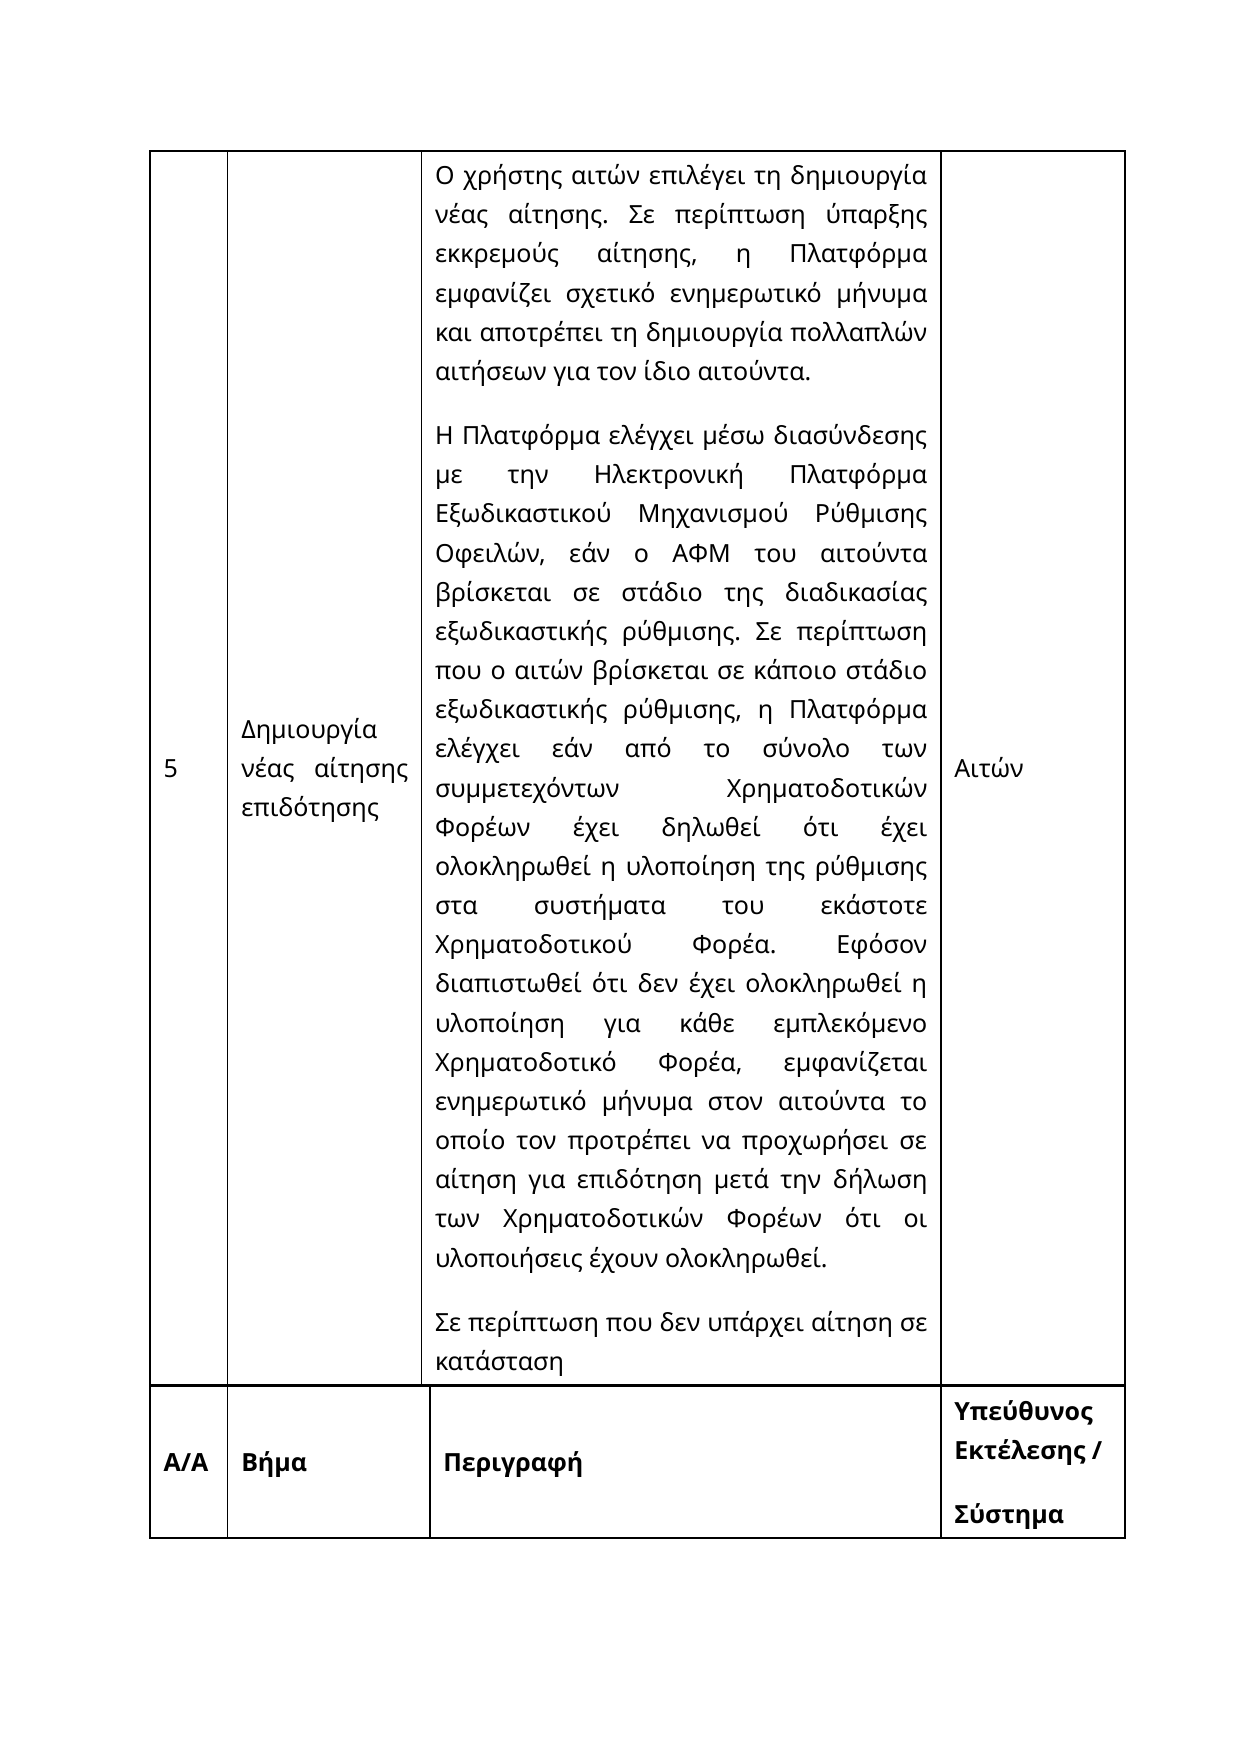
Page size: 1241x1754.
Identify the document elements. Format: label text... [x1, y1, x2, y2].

table_cell Αιτών [942, 152, 1124, 1384]
table_cell Δημιουργία νέας αίτησης επιδότησης [228, 152, 421, 1384]
table_cell 5 [151, 152, 227, 1384]
table_header Περιγραφή [431, 1387, 940, 1537]
table_cell Ο χρήστης αιτών επιλέγει τη δημιουργία νέας αίτησης. Σε περίπτωση ύπαρξης εκκρεμούς αίτησης, η Πλατφόρμα εμφανίζει σχετικό ενημερωτικό μήνυμα και αποτρέπει τη δημιουργία πολλαπλών αιτήσεων για τον ίδιο αιτούντα. H Πλατφόρμα ελέγχει μέσω διασύνδεσης με την Ηλεκτρονική Πλατφόρμα Εξωδικαστικού Μηχανισμού Ρύθμισης Οφειλών, εάν ο ΑΦΜ του αιτούντα βρίσκεται σε στάδιο της διαδικασίας εξωδικαστικής ρύθμισης. Σε περίπτωση που ο αιτών βρίσκεται σε κάποιο στάδιο εξωδικαστικής ρύθμισης, η Πλατφόρμα ελέγχει εάν από το σύνολο των συμμετεχόντων Χρηματοδοτικών Φορέων έχει δηλωθεί ότι έχει ολοκληρωθεί η υλοποίηση της ρύθμισης στα συστήματα του εκάστοτε Χρηματοδοτικού Φορέα. Εφόσον διαπιστωθεί ότι δεν έχει ολοκληρωθεί η υλοποίηση για κάθε εμπλεκόμενο Χρηματοδοτικό Φορέα, εμφανίζεται ενημερωτικό μήνυμα στον αιτούντα το οποίο τον προτρέπει να προχωρήσει σε αίτηση για επιδότηση μετά την δήλωση των Χρηματοδοτικών Φορέων ότι οι υλοποιήσεις έχουν ολοκληρωθεί. Σε περίπτωση που δεν υπάρχει αίτηση σε κατάσταση [422, 152, 940, 1384]
table_header Βήμα [228, 1387, 429, 1537]
table_header Α/Α [151, 1387, 227, 1537]
table_header Υπεύθυνος Εκτέλεσης / Σύστημα [942, 1387, 1124, 1537]
